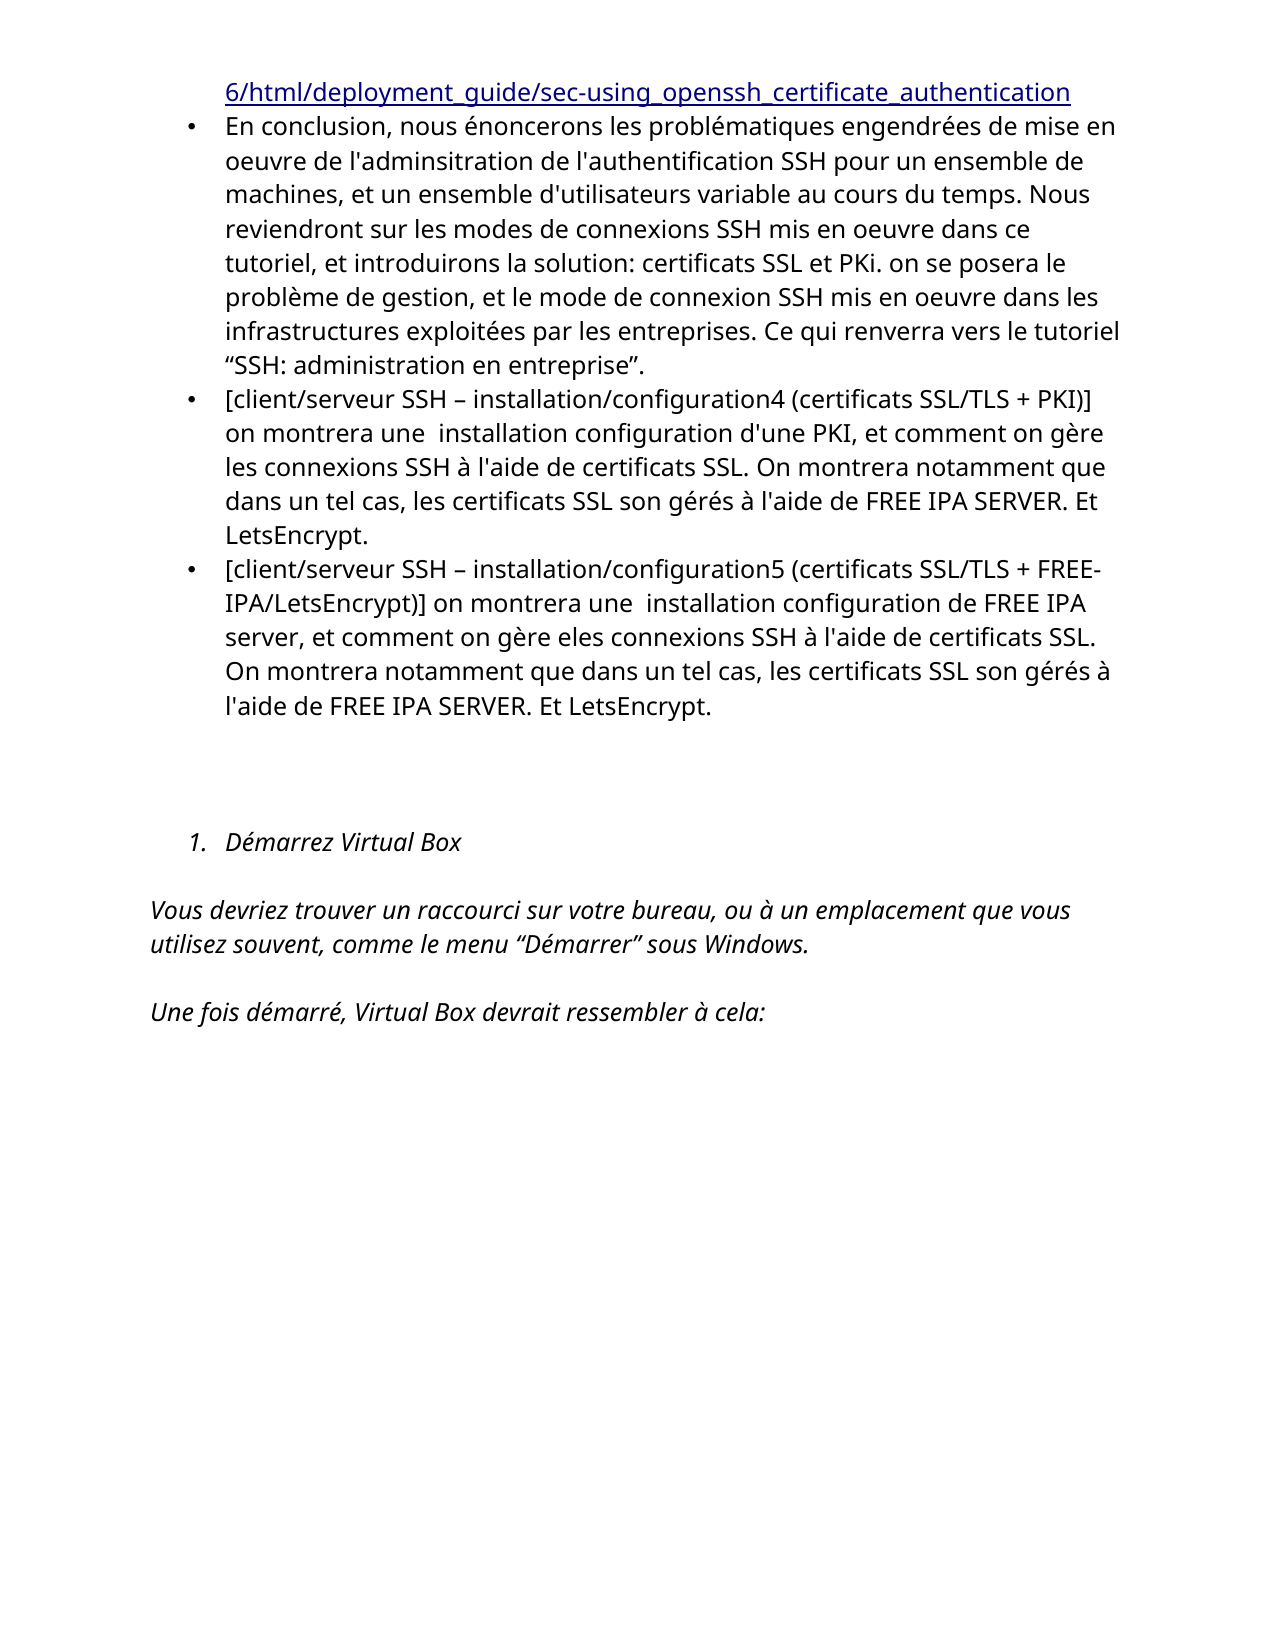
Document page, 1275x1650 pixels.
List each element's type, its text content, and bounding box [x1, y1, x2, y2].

list [client/serveur SSH – installation/configuration5 (certificats SSL/TLS + FREE-IPA/LetsEncrypt)] on montrera une installation configuration de FREE IPA server, et comment on gère eles connexions SSH à l'aide de certificats SSL. On montrera notamment que dans un tel cas, les certificats SSL son gérés à l'aide de FREE IPA SERVER. Et LetsEncrypt. [187, 552, 1125, 722]
list 6/html/deployment_guide/sec-using_openssh_certificate_authentication [187, 75, 1125, 109]
list En conclusion, nous énoncerons les problématiques engendrées de mise en oeuvre de l'adminsitration de l'authentification SSH pour un ensemble de machines, et un ensemble d'utilisateurs variable au cours du temps. Nous reviendront sur les modes de connexions SSH mis en oeuvre dans ce tutoriel, et introduirons la solution: certificats SSL et PKi. on se posera le problème de gestion, et le mode de connexion SSH mis en oeuvre dans les infrastructures exploitées par les entreprises. Ce qui renverra vers le tutoriel “SSH: administration en entreprise”. [187, 109, 1125, 382]
list Démarrez Virtual Box [187, 824, 1125, 858]
text Une fois démarré, Virtual Box devrait ressembler à cela: [150, 995, 1125, 1029]
text Vous devriez trouver un raccourci sur votre bureau, ou à un emplacement que vous utilisez souvent, comme le menu “Démarrer” sous Windows. [150, 892, 1125, 961]
list [client/serveur SSH – installation/configuration4 (certificats SSL/TLS + PKI)] on montrera une installation configuration d'une PKI, et comment on gère les connexions SSH à l'aide de certificats SSL. On montrera notamment que dans un tel cas, les certificats SSL son gérés à l'aide de FREE IPA SERVER. Et LetsEncrypt. [187, 382, 1125, 552]
